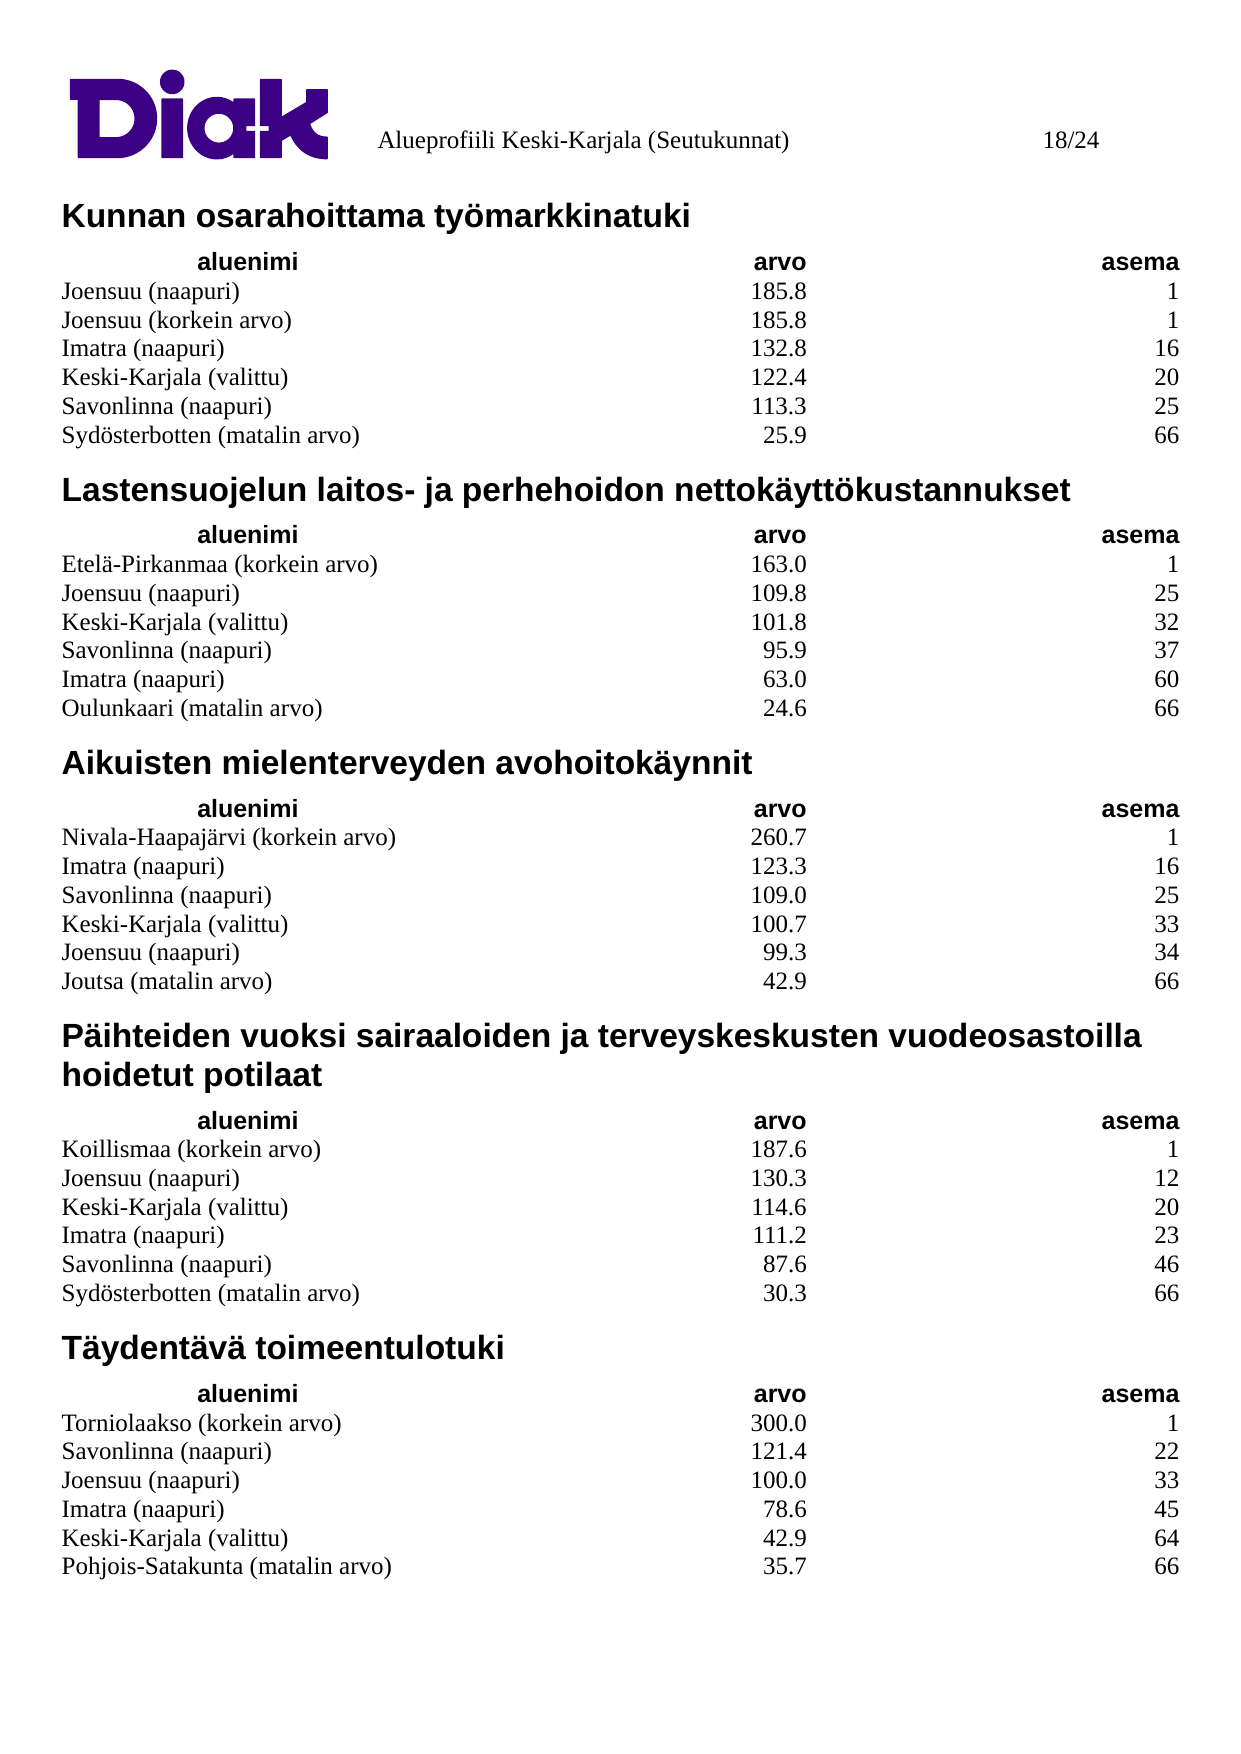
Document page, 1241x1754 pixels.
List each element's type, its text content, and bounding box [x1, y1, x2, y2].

table_cell 16 [806, 334, 1179, 362]
table_cell 1 [806, 549, 1179, 578]
table_cell 25 [806, 880, 1179, 909]
table_cell 1 [806, 305, 1179, 333]
table_cell 34 [806, 938, 1179, 966]
table_cell Joensuu (naapuri) [61, 1163, 434, 1192]
table_cell 260.7 [434, 823, 806, 851]
table_cell 45 [806, 1494, 1179, 1523]
table_cell Savonlinna (naapuri) [61, 636, 434, 664]
table_cell 66 [806, 693, 1179, 722]
table_cell 25.9 [434, 420, 806, 448]
table_header arvo [434, 1106, 806, 1134]
table_header aluenimi [61, 1106, 434, 1134]
table_cell 185.8 [434, 305, 806, 333]
subtitle Aikuisten mielenterveyden avohoitokäynnit [61, 743, 1179, 781]
table_cell 25 [806, 391, 1179, 420]
table_cell 300.0 [434, 1408, 806, 1436]
subtitle Täydentävä toimeentulotuki [61, 1328, 1179, 1366]
table_header arvo [434, 247, 806, 276]
table_cell Torniolaakso (korkein arvo) [61, 1408, 434, 1436]
table_header aluenimi [61, 247, 434, 276]
table_cell Keski-Karjala (valittu) [61, 1192, 434, 1221]
table_cell 99.3 [434, 938, 806, 966]
table_cell 101.8 [434, 607, 806, 636]
table_cell 37 [806, 636, 1179, 664]
table_cell 63.0 [434, 664, 806, 693]
table_cell 1 [806, 1408, 1179, 1436]
table_header arvo [434, 1379, 806, 1408]
table_cell Joensuu (korkein arvo) [61, 305, 434, 333]
table_cell Savonlinna (naapuri) [61, 880, 434, 909]
table_cell 100.0 [434, 1465, 806, 1494]
table_header asema [806, 1106, 1179, 1134]
table_cell 185.8 [434, 276, 806, 305]
table_cell 25 [806, 578, 1179, 607]
table_cell Savonlinna (naapuri) [61, 1249, 434, 1278]
table_cell 30.3 [434, 1278, 806, 1307]
table_cell 121.4 [434, 1436, 806, 1465]
table_cell Imatra (naapuri) [61, 1494, 434, 1523]
table_cell Imatra (naapuri) [61, 334, 434, 362]
table_cell Nivala-Haapajärvi (korkein arvo) [61, 823, 434, 851]
table_cell Keski-Karjala (valittu) [61, 1523, 434, 1551]
table_cell Joensuu (naapuri) [61, 938, 434, 966]
table_cell Pohjois-Satakunta (matalin arvo) [61, 1551, 434, 1580]
table_cell 66 [806, 1278, 1179, 1307]
table_header arvo [434, 521, 806, 549]
table_cell 122.4 [434, 362, 806, 391]
table_cell 132.8 [434, 334, 806, 362]
table_cell Savonlinna (naapuri) [61, 391, 434, 420]
subtitle Lastensuojelun laitos- ja perhehoidon nettokäyttökustannukset [61, 469, 1179, 508]
table_cell 1 [806, 276, 1179, 305]
subtitle Päihteiden vuoksi sairaaloiden ja terveyskeskusten vuodeosastoilla hoidetut potilaat [61, 1016, 1179, 1093]
table_cell 95.9 [434, 636, 806, 664]
table_cell Joensuu (naapuri) [61, 276, 434, 305]
table_cell Imatra (naapuri) [61, 1221, 434, 1249]
table_cell 111.2 [434, 1221, 806, 1249]
table_cell 20 [806, 1192, 1179, 1221]
table_header asema [806, 794, 1179, 822]
table_cell Oulunkaari (matalin arvo) [61, 693, 434, 722]
table_cell Joensuu (naapuri) [61, 1465, 434, 1494]
table_cell 35.7 [434, 1551, 806, 1580]
table_header arvo [434, 794, 806, 822]
table_cell Etelä-Pirkanmaa (korkein arvo) [61, 549, 434, 578]
table_cell 100.7 [434, 909, 806, 937]
table_cell 109.0 [434, 880, 806, 909]
table_cell Joutsa (matalin arvo) [61, 966, 434, 995]
table_cell 78.6 [434, 1494, 806, 1523]
table_header aluenimi [61, 794, 434, 822]
table_cell 1 [806, 823, 1179, 851]
table_header asema [806, 247, 1179, 276]
table_cell Imatra (naapuri) [61, 851, 434, 880]
table_cell Koillismaa (korkein arvo) [61, 1134, 434, 1163]
table_cell 32 [806, 607, 1179, 636]
table_cell 16 [806, 851, 1179, 880]
table_cell Keski-Karjala (valittu) [61, 362, 434, 391]
table_cell Joensuu (naapuri) [61, 578, 434, 607]
table_cell 23 [806, 1221, 1179, 1249]
table_cell 66 [806, 420, 1179, 448]
table_cell Sydösterbotten (matalin arvo) [61, 1278, 434, 1307]
table_cell Keski-Karjala (valittu) [61, 909, 434, 937]
table_cell Sydösterbotten (matalin arvo) [61, 420, 434, 448]
table_cell 66 [806, 1551, 1179, 1580]
table_cell 12 [806, 1163, 1179, 1192]
table_cell 123.3 [434, 851, 806, 880]
table_cell 64 [806, 1523, 1179, 1551]
table_cell 46 [806, 1249, 1179, 1278]
table_cell 66 [806, 966, 1179, 995]
table_cell 22 [806, 1436, 1179, 1465]
table_header asema [806, 521, 1179, 549]
table_cell 163.0 [434, 549, 806, 578]
table_cell 60 [806, 664, 1179, 693]
table_cell 42.9 [434, 966, 806, 995]
table_cell 24.6 [434, 693, 806, 722]
table_cell 130.3 [434, 1163, 806, 1192]
table_cell 20 [806, 362, 1179, 391]
table_cell 187.6 [434, 1134, 806, 1163]
table_header aluenimi [61, 1379, 434, 1408]
table_cell Savonlinna (naapuri) [61, 1436, 434, 1465]
table_cell 42.9 [434, 1523, 806, 1551]
table_cell Keski-Karjala (valittu) [61, 607, 434, 636]
table_cell 33 [806, 1465, 1179, 1494]
table_cell 113.3 [434, 391, 806, 420]
subtitle Kunnan osarahoittama työmarkkinatuki [61, 196, 1179, 235]
table_cell 109.8 [434, 578, 806, 607]
table_cell 1 [806, 1134, 1179, 1163]
table_cell Imatra (naapuri) [61, 664, 434, 693]
table_cell 33 [806, 909, 1179, 937]
table_header asema [806, 1379, 1179, 1408]
table_cell 87.6 [434, 1249, 806, 1278]
table_header aluenimi [61, 521, 434, 549]
table_cell 114.6 [434, 1192, 806, 1221]
